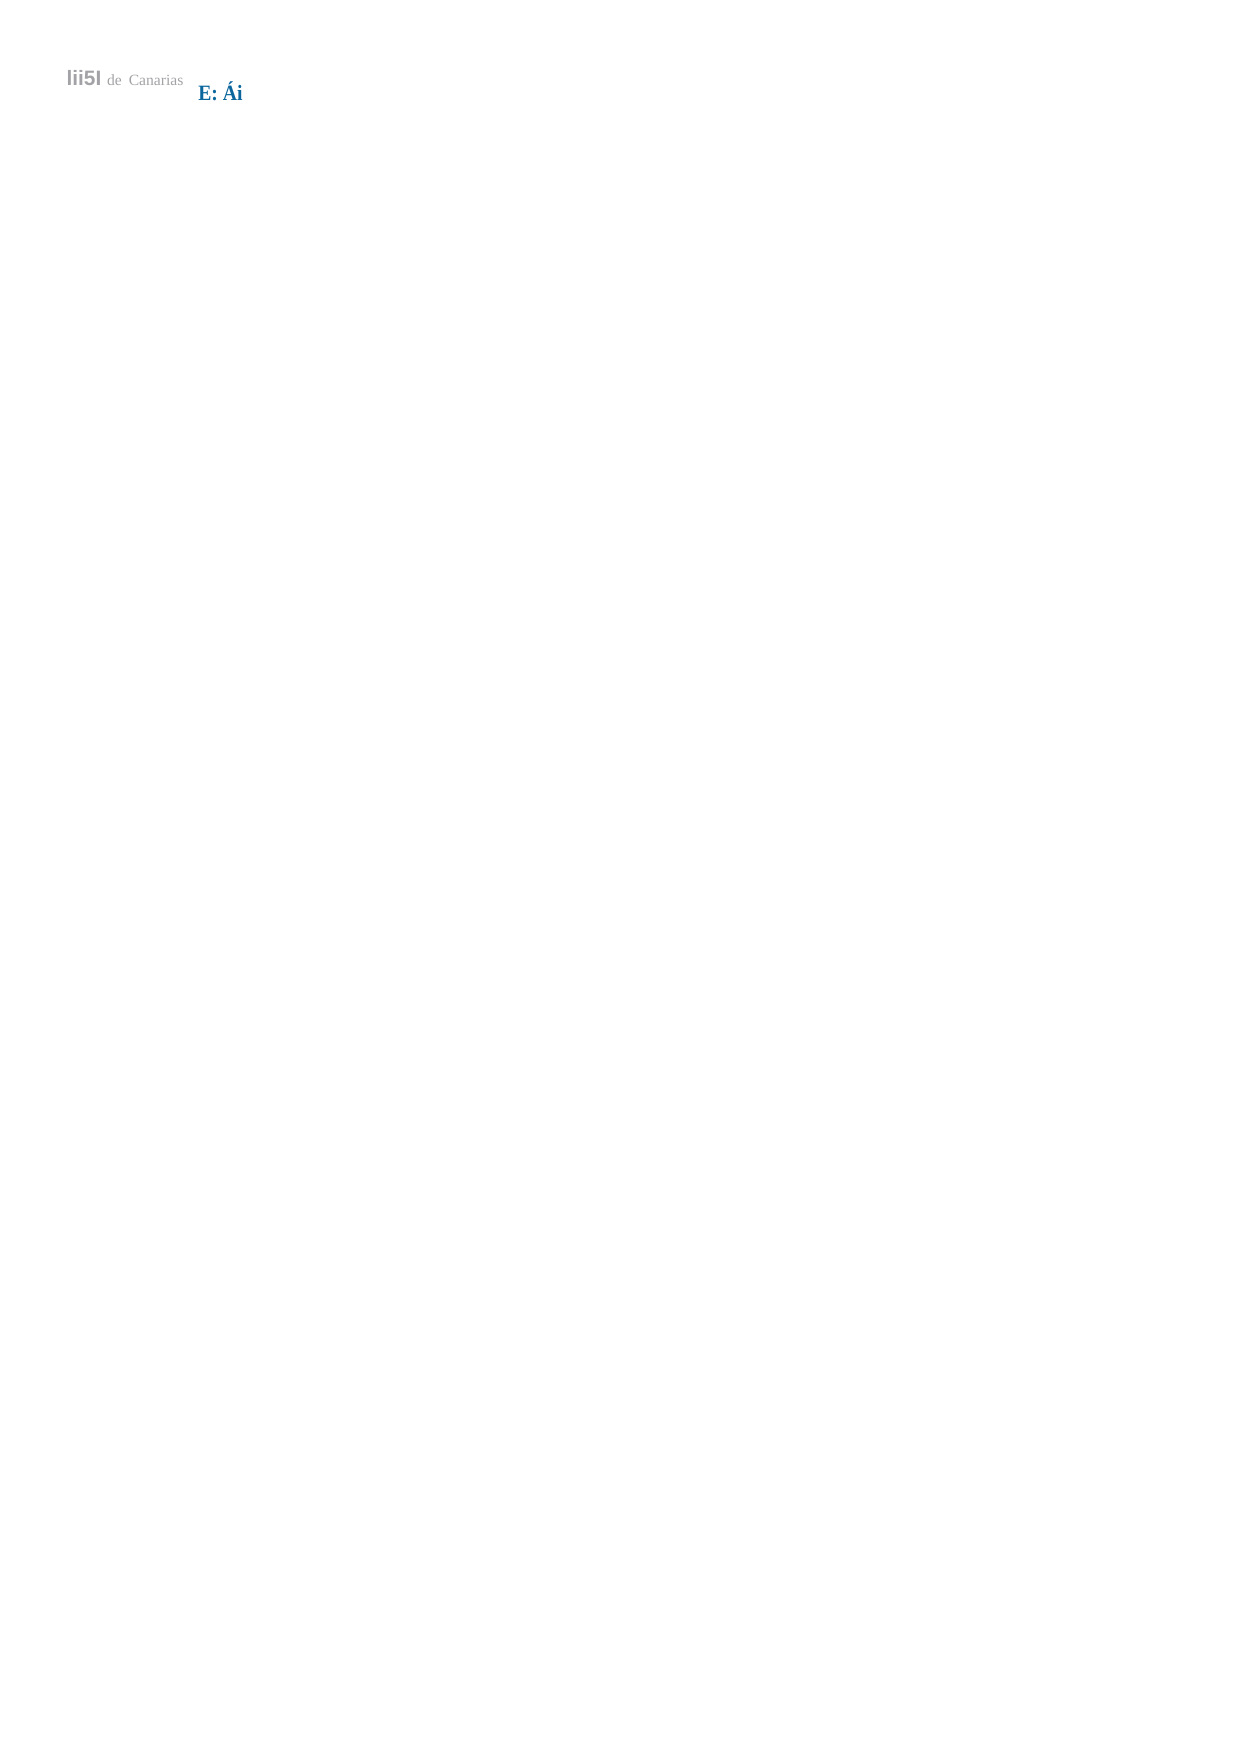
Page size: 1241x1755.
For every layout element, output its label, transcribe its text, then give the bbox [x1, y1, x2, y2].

text lii5I de Canarias [62, 67, 183, 90]
text E: Ái [198, 79, 245, 105]
